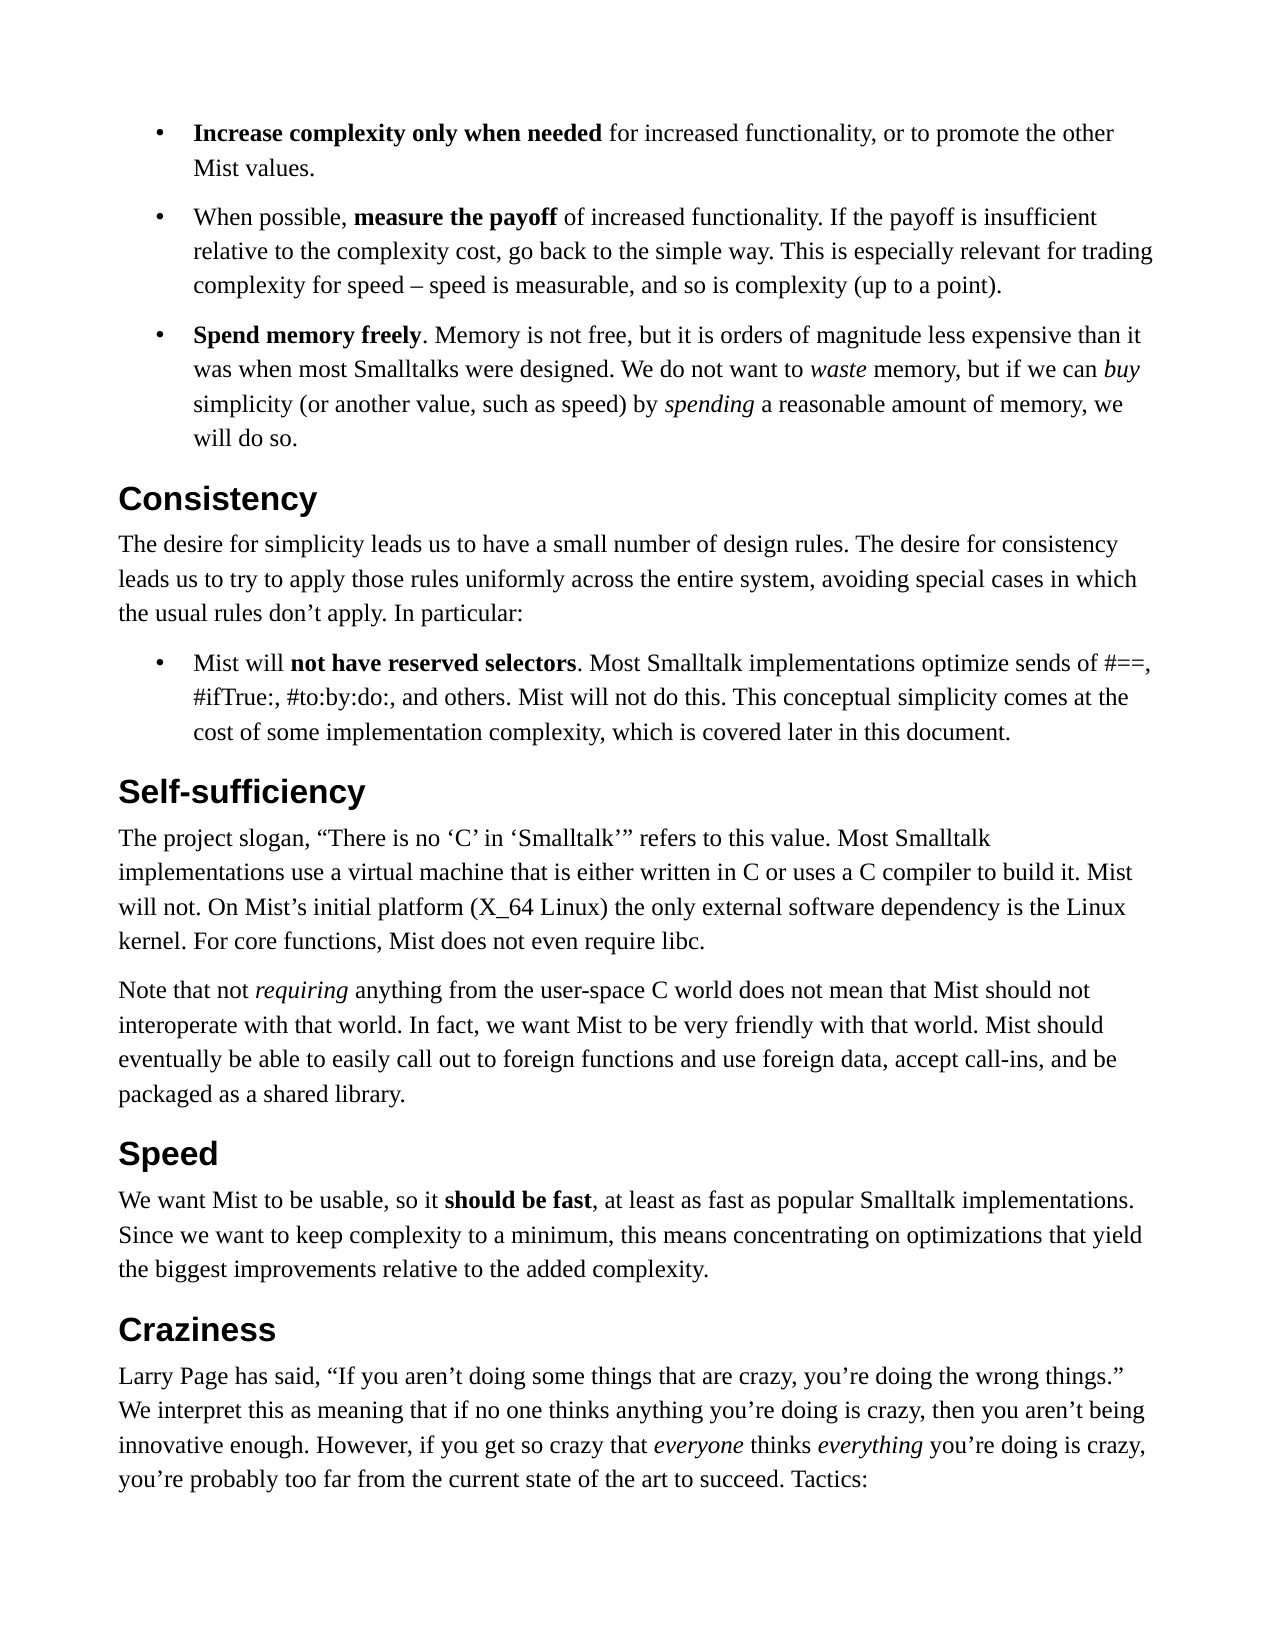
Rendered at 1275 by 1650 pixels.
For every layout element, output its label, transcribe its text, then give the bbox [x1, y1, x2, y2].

list Mist will not have reserved selectors. Most Smalltalk implementations optimize sends of #==, #ifTrue:, #to:by:do:, and others. Mist will not do this. This conceptual simplicity comes at the cost of some implementation complexity, which is covered later in this document. [156, 648, 1157, 745]
subtitle Speed [118, 1134, 1157, 1173]
text Larry Page has said, “If you aren’t doing some things that are crazy, you’re doing the wrong things.” We interpret this as meaning that if no one thinks anything you’re doing is crazy, then you aren’t being innovative enough. However, if you get so crazy that everyone thinks everything you’re doing is crazy, you’re probably too far from the current state of the art to succeed. Tactics: [118, 1361, 1157, 1493]
subtitle Self-sufficiency [118, 772, 1157, 811]
subtitle Consistency [118, 478, 1157, 517]
subtitle Craziness [118, 1310, 1157, 1348]
list Increase complexity only when needed for increased functionality, or to promote the other Mist values. [156, 118, 1157, 181]
text The project slogan, “There is no ‘C’ in ‘Smalltalk’” refers to this value. Most Smalltalk implementations use a virtual machine that is either written in C or uses a C compiler to build it. Mist will not. On Mist’s initial platform (X_64 Linux) the only external software dependency is the Linux kernel. For core functions, Mist does not even require libc. [118, 823, 1157, 955]
text The desire for simplicity leads us to have a small number of design rules. The desire for consistency leads us to try to apply those rules uniformly across the entire system, avoiding special cases in which the usual rules don’t apply. In particular: [118, 529, 1157, 627]
list Spend memory freely. Memory is not free, but it is orders of magnitude less expensive than it was when most Smalltalks were designed. We do not want to waste memory, but if we can buy simplicity (or another value, such as speed) by spending a reasonable amount of memory, we will do so. [156, 320, 1157, 452]
text Note that not requiring anything from the user-space C world does not mean that Mist should not interoperate with that world. In fact, we want Mist to be very friendly with that world. Mist should eventually be able to easily call out to foreign functions and use foreign data, accept call-ins, and be packaged as a shared library. [118, 976, 1157, 1108]
list When possible, measure the payoff of increased functionality. If the payoff is insufficient relative to the complexity cost, go back to the simple way. This is especially relevant for trading complexity for speed – speed is measurable, and so is complexity (up to a point). [156, 202, 1157, 299]
text We want Mist to be usable, so it should be fast, at least as fast as popular Smalltalk implementations. Since we want to keep complexity to a minimum, this means concentrating on optimizations that yield the biggest improvements relative to the added complexity. [118, 1185, 1157, 1283]
